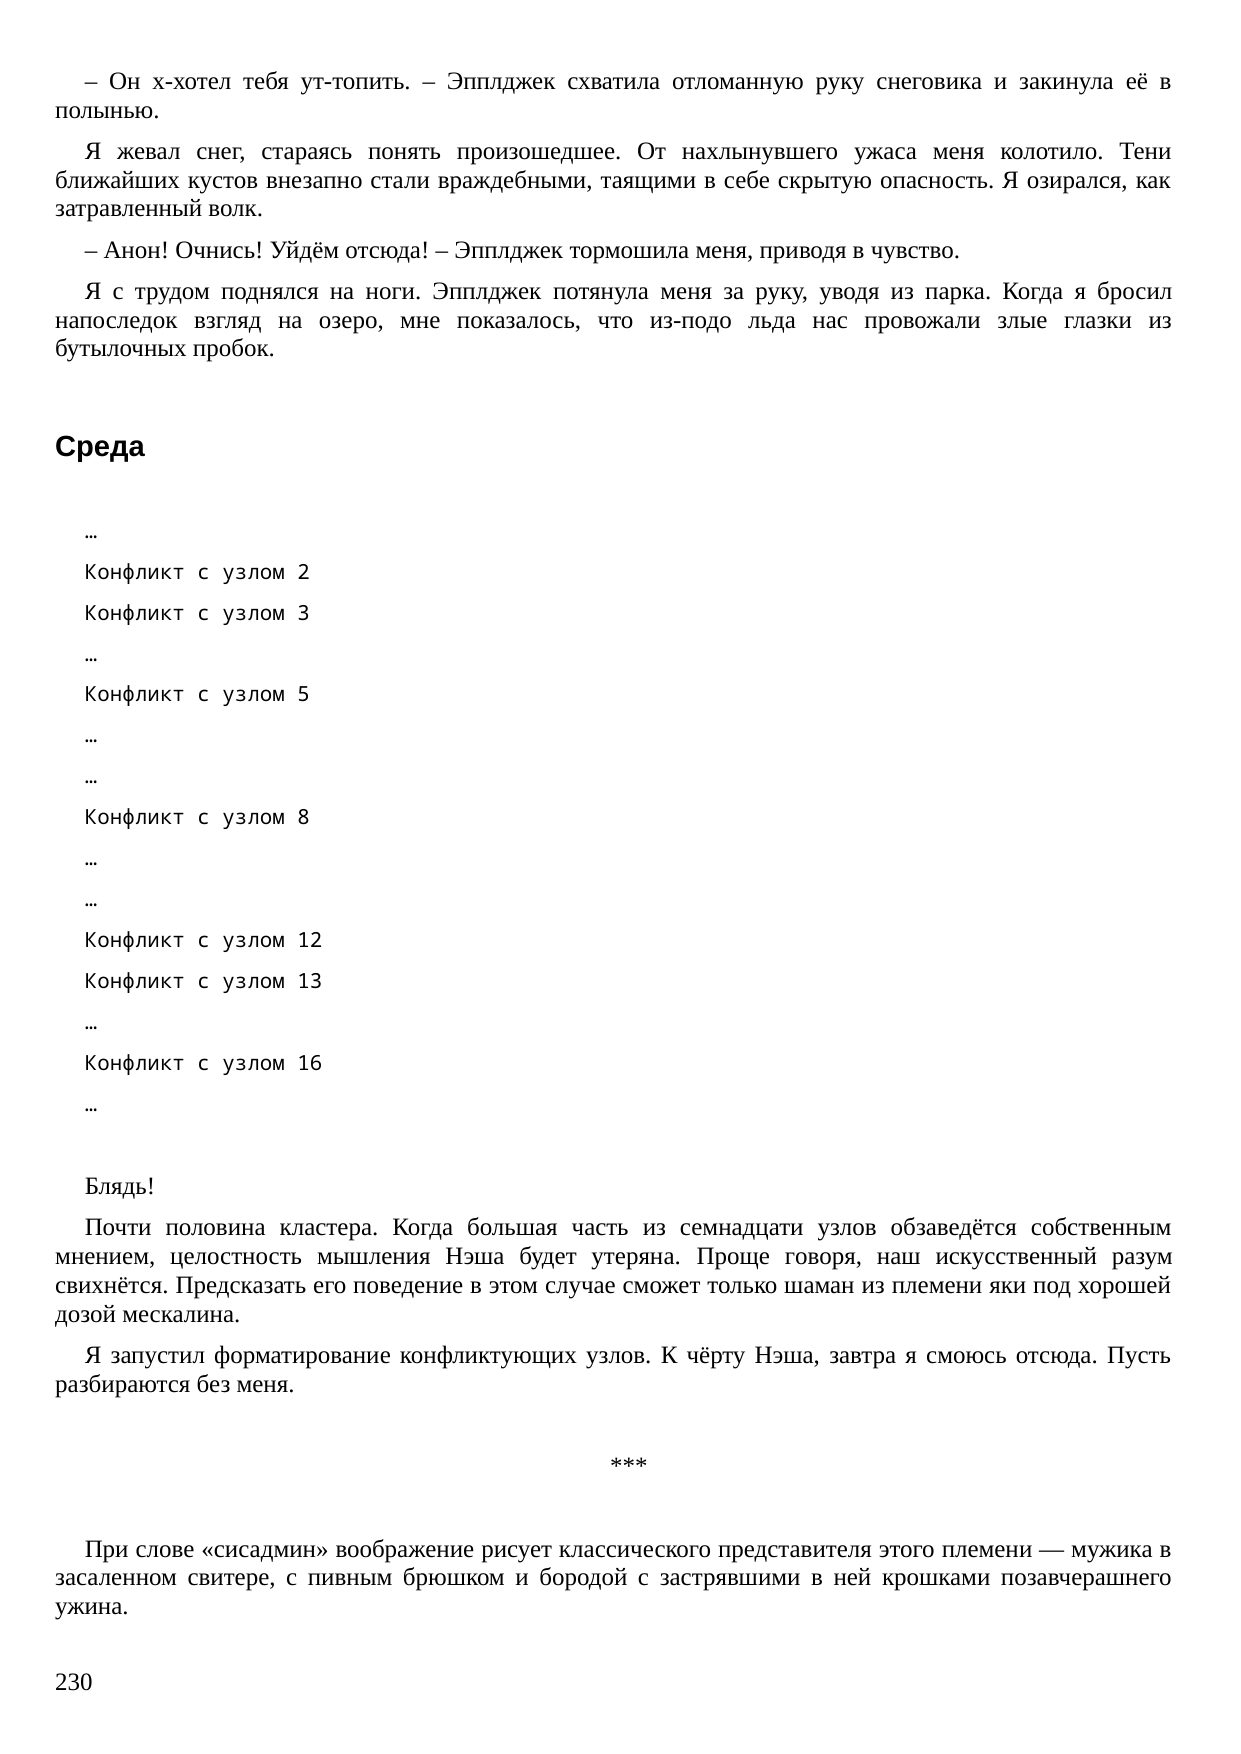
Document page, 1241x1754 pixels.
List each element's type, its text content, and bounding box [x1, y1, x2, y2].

text Конфликт с узлом 8 [55, 802, 1173, 831]
text Конфликт с узлом 2 [55, 557, 1173, 585]
text Я запустил форматирование конфликтующих узлов. К чёрту Нэша, завтра я смоюсь отсюда. Пусть разбираются без меня. [55, 1340, 1173, 1397]
text Почти половина кластера. Когда большая часть из семнадцати узлов обзаведётся собственным мнением, целостность мышления Нэша будет утеряна. Проще говоря, наш искусственный разум свихнётся. Предсказать его поведение в этом случае сможет только шаман из племени яки под хорошей дозой мескалина. [55, 1212, 1173, 1327]
text Конфликт с узлом 13 [55, 966, 1173, 994]
text Я с трудом поднялся на ноги. Эпплджек потянула меня за руку, уводя из парка. Когда я бросил напоследок взгляд на озеро, мне показалось, что из-подо льда нас провожали злые глазки из бутылочных пробок. [55, 276, 1173, 362]
text – Он х-хотел тебя ут-топить. – Эпплджек схватила отломанную руку снеговика и закинула её в полынью. [55, 66, 1173, 123]
text … [55, 843, 1173, 872]
text – Анон! Очнись! Уйдём отсюда! – Эпплджек тормошила меня, приводя в чувство. [55, 235, 1173, 263]
text … [55, 639, 1173, 667]
text *** [55, 1451, 1173, 1480]
text При слове «сисадмин» воображение рисует классического представителя этого племени — мужика в засаленном свитере, с пивным брюшком и бородой с застрявшими в ней крошками позавчерашнего ужина. [55, 1534, 1173, 1620]
text … [55, 761, 1173, 790]
text Конфликт с узлом 16 [55, 1048, 1173, 1076]
text … [55, 1089, 1173, 1117]
text … [55, 721, 1173, 749]
text Я жевал снег, стараясь понять произошедшее. От нахлынувшего ужаса меня колотило. Тени ближайших кустов внезапно стали враждебными, таящими в себе скрытую опасность. Я озирался, как затравленный волк. [55, 136, 1173, 222]
subtitle Среда [55, 428, 1173, 462]
text Блядь! [55, 1171, 1173, 1200]
text Конфликт с узлом 5 [55, 679, 1173, 708]
text … [55, 884, 1173, 913]
text Конфликт с узлом 3 [55, 598, 1173, 626]
text … [55, 516, 1173, 544]
text … [55, 1007, 1173, 1036]
text Конфликт с узлом 12 [55, 925, 1173, 954]
